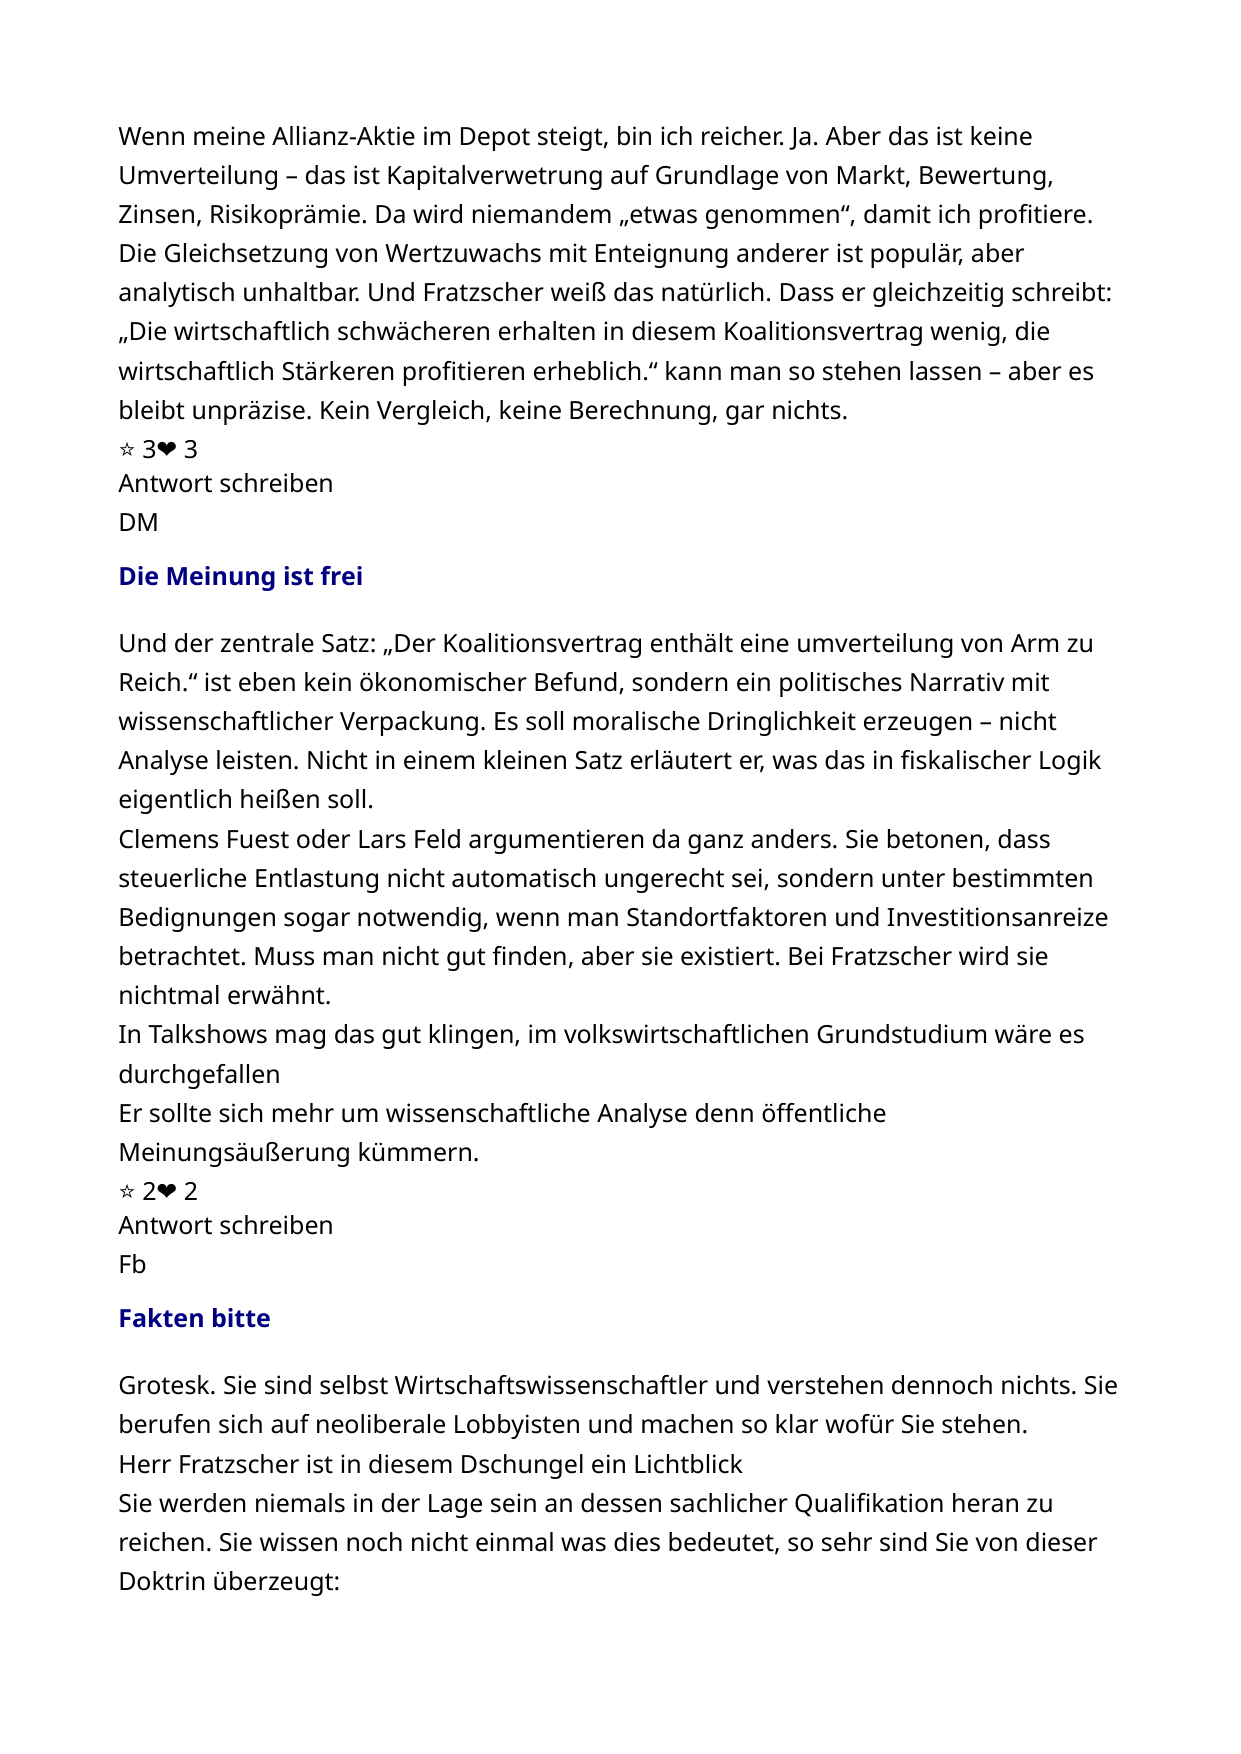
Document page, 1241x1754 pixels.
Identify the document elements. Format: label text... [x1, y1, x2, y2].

text Fb [118, 1247, 1122, 1281]
text Grotesk. Sie sind selbst Wirtschaftswissenschaftler und verstehen dennoch nichts. Sie berufen sich auf neoliberale Lobbyisten und machen so klar wofür Sie stehen. [118, 1368, 1122, 1441]
text Er sollte sich mehr um wissenschaftliche Analyse denn öffentliche Meinungsäußerung kümmern. [118, 1096, 1122, 1169]
text Antwort schreiben [118, 466, 1122, 499]
text Antwort schreiben [118, 1208, 1122, 1242]
subtitle Die Meinung ist frei [118, 558, 1122, 592]
text ⭐️ 3❤️ 3 [118, 431, 1122, 466]
text DM [118, 505, 1122, 539]
text Sie werden niemals in der Lage sein an dessen sachlicher Qualifikation heran zu reichen. Sie wissen noch nicht einmal was dies bedeutet, so sehr sind Sie von dieser Doktrin überzeugt: [118, 1485, 1122, 1598]
text Herr Fratzscher ist in diesem Dschungel ein Lichtblick [118, 1446, 1122, 1480]
text Wenn meine Allianz-Aktie im Depot steigt, bin ich reicher. Ja. Aber das ist keine Umverteilung – das ist Kapitalverwetrung auf Grundlage von Markt, Bewertung, Zinsen, Risikoprämie. Da wird niemandem „etwas genommen“, damit ich profitiere. Die Gleichsetzung von Wertzuwachs mit Enteignung anderer ist populär, aber analytisch unhaltbar. Und Fratzscher weiß das natürlich. Dass er gleichzeitig schreibt: „Die wirtschaftlich schwächeren erhalten in diesem Koalitionsvertrag wenig, die wirtschaftlich Stärkeren profitieren erheblich.“ kann man so stehen lassen – aber es bleibt unpräzise. Kein Vergleich, keine Berechnung, gar nichts. [118, 118, 1122, 426]
text Und der zentrale Satz: „Der Koalitionsvertrag enthält eine umverteilung von Arm zu Reich.“ ist eben kein ökonomischer Befund, sondern ein politisches Narrativ mit wissenschaftlicher Verpackung. Es soll moralische Dringlichkeit erzeugen – nicht Analyse leisten. Nicht in einem kleinen Satz erläutert er, was das in fiskalischer Logik eigentlich heißen soll. [118, 626, 1122, 816]
text ⭐️ 2❤️ 2 [118, 1174, 1122, 1208]
subtitle Fakten bitte [118, 1301, 1122, 1335]
text Clemens Fuest oder Lars Feld argumentieren da ganz anders. Sie betonen, dass steuerliche Entlastung nicht automatisch ungerecht sei, sondern unter bestimmten Bedignungen sogar notwendig, wenn man Standortfaktoren und Investitionsanreize betrachtet. Muss man nicht gut finden, aber sie existiert. Bei Fratzscher wird sie nichtmal erwähnt. [118, 821, 1122, 1012]
text In Talkshows mag das gut klingen, im volkswirtschaftlichen Grundstudium wäre es durchgefallen [118, 1017, 1122, 1090]
